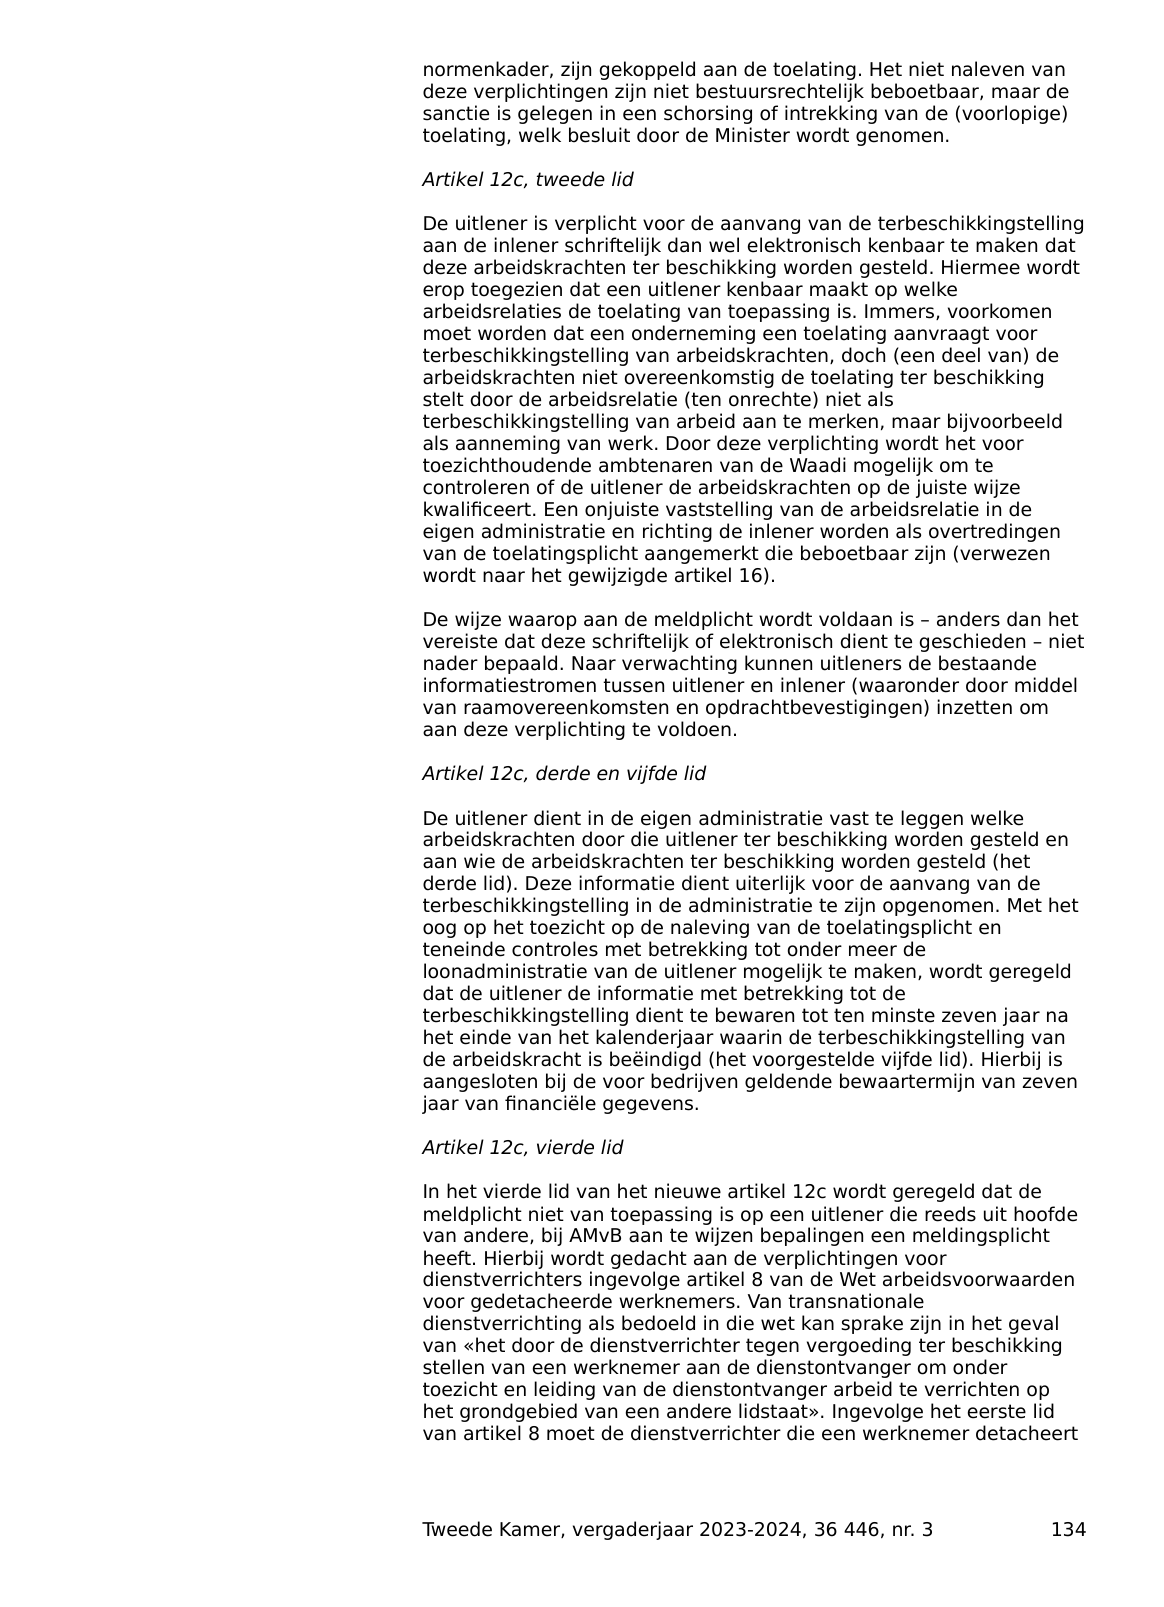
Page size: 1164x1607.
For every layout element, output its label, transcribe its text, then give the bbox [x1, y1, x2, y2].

subtitle Artikel 12c, tweede lid [422, 169, 1087, 191]
text De uitlener is verplicht voor de aanvang van de terbeschikkingstelling aan de inlener schriftelijk dan wel elektronisch kenbaar te maken dat deze arbeidskrachten ter beschikking worden gesteld. Hiermee wordt erop toegezien dat een uitlener kenbaar maakt op welke arbeidsrelaties de toelating van toepassing is. Immers, voorkomen moet worden dat een onderneming een toelating aanvraagt voor terbeschikkingstelling van arbeidskrachten, doch (een deel van) de arbeidskrachten niet overeenkomstig de toelating ter beschikking stelt door de arbeidsrelatie (ten onrechte) niet als terbeschikkingstelling van arbeid aan te merken, maar bijvoorbeeld als aanneming van werk. Door deze verplichting wordt het voor toezichthoudende ambtenaren van de Waadi mogelijk om te controleren of de uitlener de arbeidskrachten op de juiste wijze kwalificeert. Een onjuiste vaststelling van de arbeidsrelatie in de eigen administratie en richting de inlener worden als overtredingen van de toelatingsplicht aangemerkt die beboetbaar zijn (verwezen wordt naar het gewijzigde artikel 16). [422, 213, 1087, 587]
text In het vierde lid van het nieuwe artikel 12c wordt geregeld dat de meldplicht niet van toepassing is op een uitlener die reeds uit hoofde van andere, bij AMvB aan te wijzen bepalingen een meldingsplicht heeft. Hierbij wordt gedacht aan de verplichtingen voor dienstverrichters ingevolge artikel 8 van de Wet arbeidsvoorwaarden voor gedetacheerde werknemers. Van transnationale dienstverrichting als bedoeld in die wet kan sprake zijn in het geval van «het door de dienstverrichter tegen vergoeding ter beschikking stellen van een werknemer aan de dienstontvanger om onder toezicht en leiding van de dienstontvanger arbeid te verrichten op het grondgebied van een andere lidstaat». Ingevolge het eerste lid van artikel 8 moet de dienstverrichter die een werknemer detacheert [422, 1181, 1087, 1445]
text normenkader, zijn gekoppeld aan de toelating. Het niet naleven van deze verplichtingen zijn niet bestuursrechtelijk beboetbaar, maar de sanctie is gelegen in een schorsing of intrekking van de (voorlopige) toelating, welk besluit door de Minister wordt genomen. [422, 59, 1087, 147]
text De wijze waarop aan de meldplicht wordt voldaan is – anders dan het vereiste dat deze schriftelijk of elektronisch dient te geschieden – niet nader bepaald. Naar verwachting kunnen uitleners de bestaande informatiestromen tussen uitlener en inlener (waaronder door middel van raamovereenkomsten en opdrachtbevestigingen) inzetten om aan deze verplichting te voldoen. [422, 609, 1087, 741]
subtitle Artikel 12c, derde en vijfde lid [422, 763, 1087, 785]
subtitle Artikel 12c, vierde lid [422, 1137, 1087, 1159]
text De uitlener dient in de eigen administratie vast te leggen welke arbeidskrachten door die uitlener ter beschikking worden gesteld en aan wie de arbeidskrachten ter beschikking worden gesteld (het derde lid). Deze informatie dient uiterlijk voor de aanvang van de terbeschikkingstelling in de administratie te zijn opgenomen. Met het oog op het toezicht op de naleving van de toelatingsplicht en teneinde controles met betrekking tot onder meer de loonadministratie van de uitlener mogelijk te maken, wordt geregeld dat de uitlener de informatie met betrekking tot de terbeschikkingstelling dient te bewaren tot ten minste zeven jaar na het einde van het kalenderjaar waarin de terbeschikkingstelling van de arbeidskracht is beëindigd (het voorgestelde vijfde lid). Hierbij is aangesloten bij de voor bedrijven geldende bewaartermijn van zeven jaar van financiële gegevens. [422, 807, 1087, 1115]
